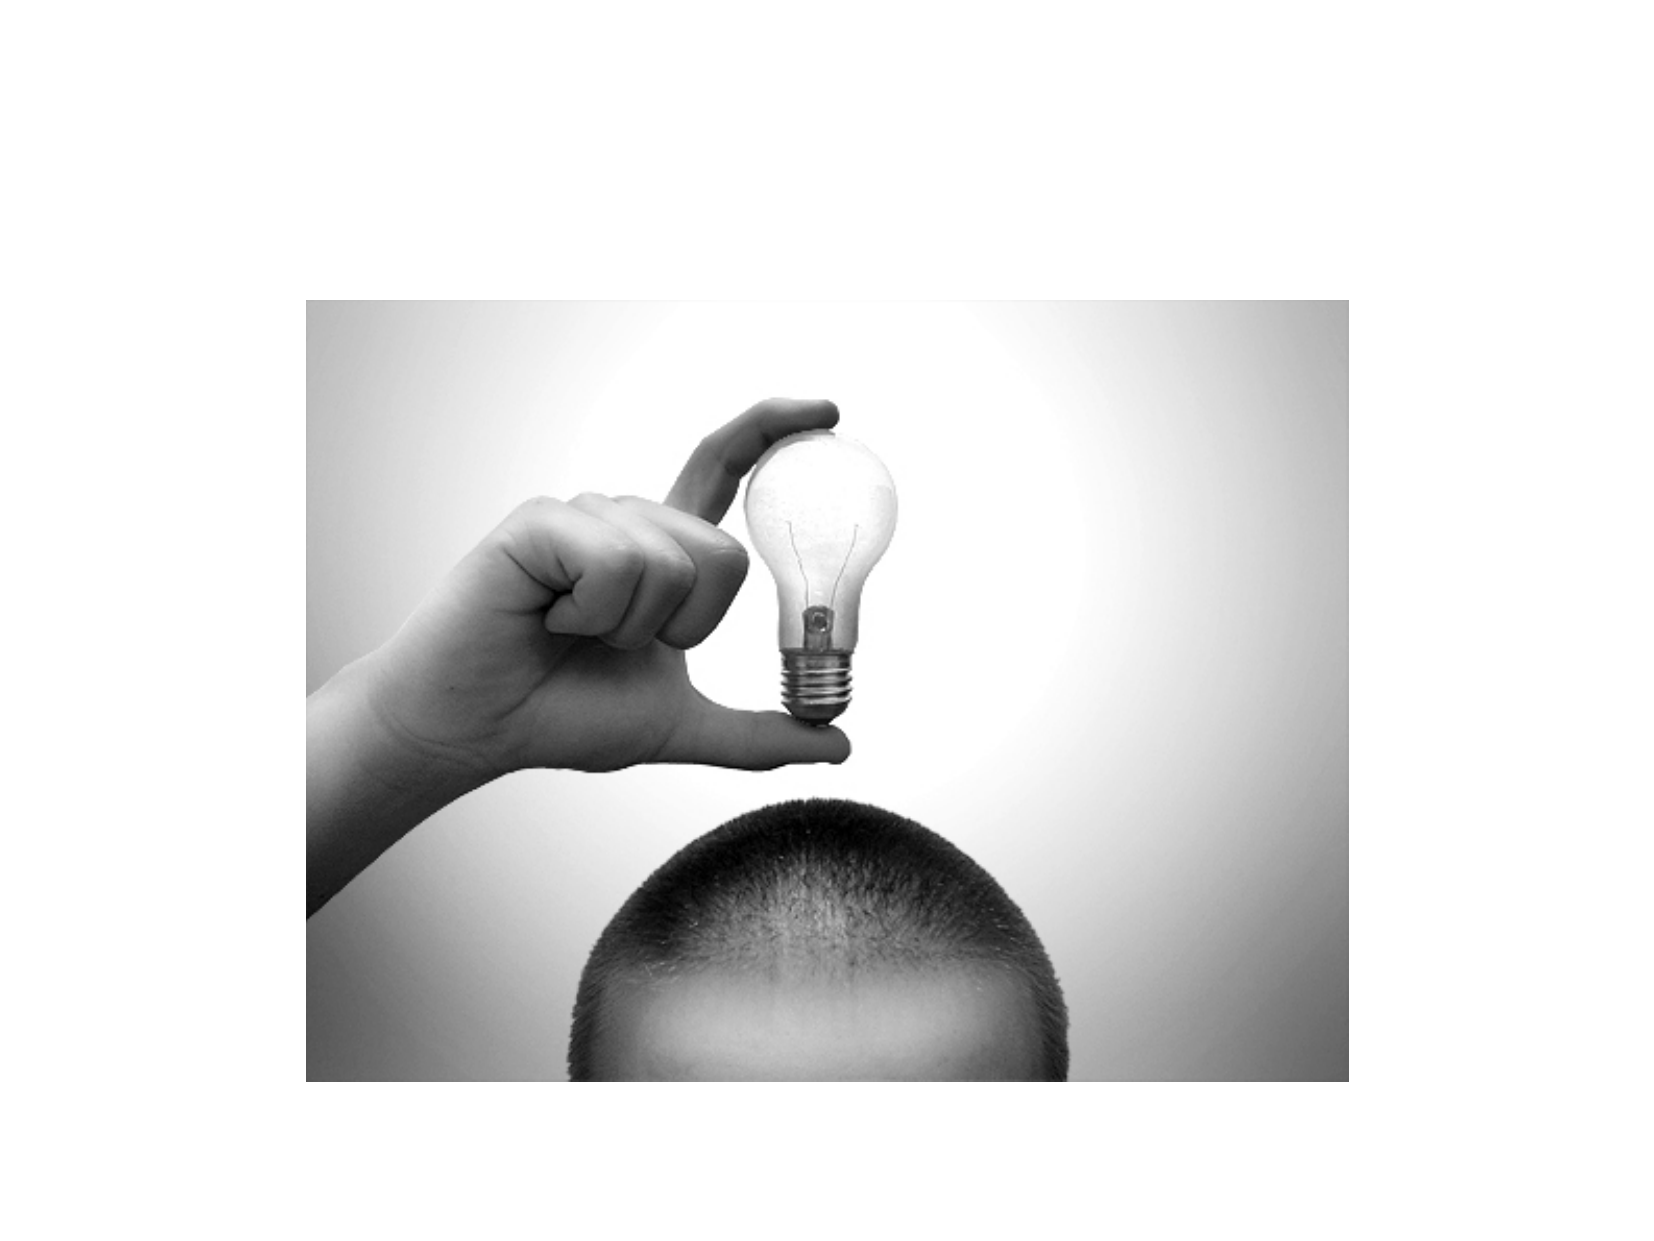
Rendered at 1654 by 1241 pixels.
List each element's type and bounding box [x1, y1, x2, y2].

picture [306, 300, 1349, 1082]
